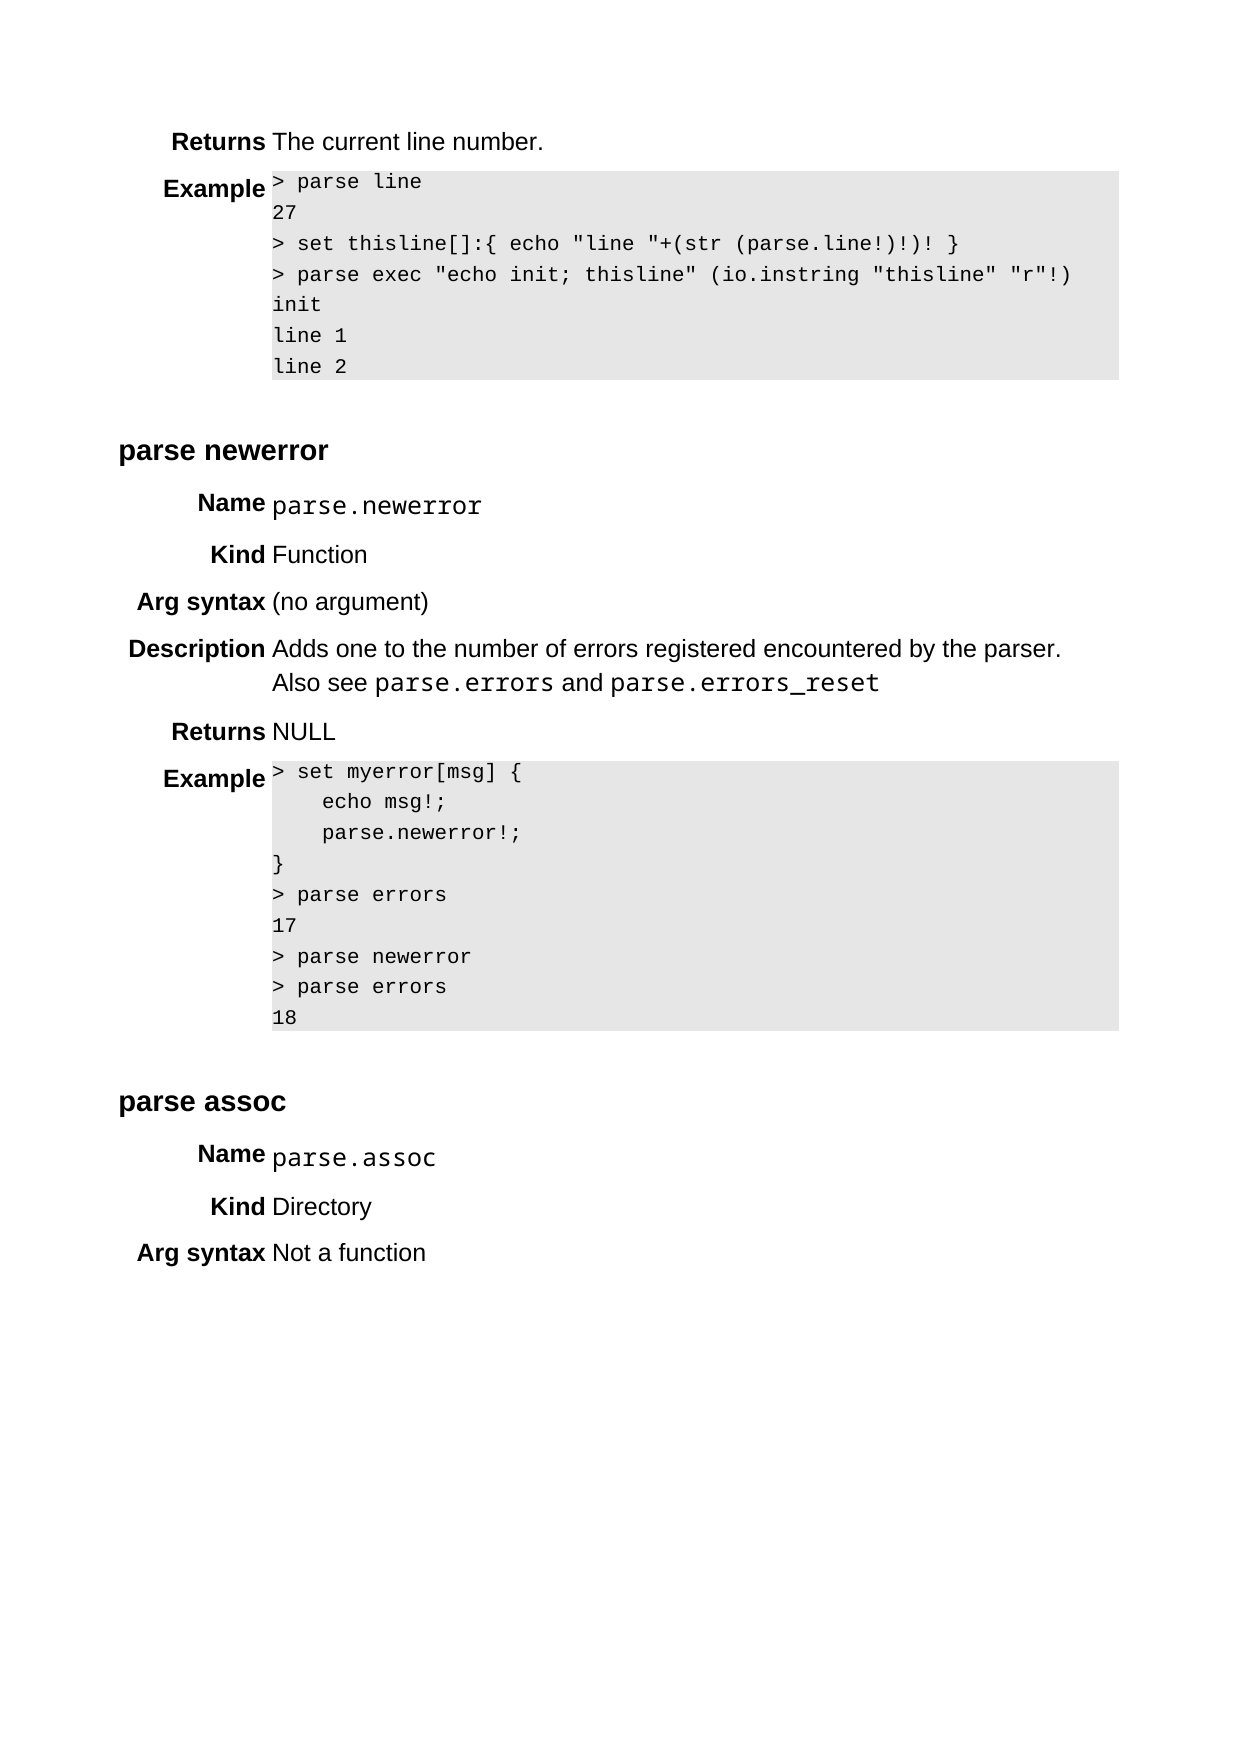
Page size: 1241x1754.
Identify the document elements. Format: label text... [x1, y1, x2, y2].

table_cell > parse line 27 > set thisline[]:{ echo "line "+(str (parse.line!)!)! } > parse exec "echo init; thisline" (io.instring "thisline" "r"!) init line 1 line 2 [269, 165, 1122, 386]
table_cell Kind [118, 531, 269, 578]
table_header Name [118, 1130, 269, 1182]
table_cell Function [269, 531, 1122, 578]
table_cell Example [118, 165, 269, 386]
table_header Name [118, 479, 269, 531]
table_cell Returns [118, 708, 269, 755]
table_cell Not a function [269, 1229, 1122, 1276]
table_cell Arg syntax [118, 1229, 269, 1276]
table_cell NULL [269, 708, 1122, 755]
subtitle parse assoc [118, 1084, 1122, 1118]
table_cell Directory [269, 1183, 1122, 1229]
subtitle parse newerror [118, 433, 1122, 467]
table_cell Example [118, 755, 269, 1037]
table_cell Adds one to the number of errors registered encountered by the parser. Also see parse.errors and parse.errors_reset [269, 625, 1122, 708]
table_cell Returns [118, 118, 269, 165]
table_header parse.newerror [269, 479, 1122, 531]
table_cell Description [118, 625, 269, 708]
table_cell (no argument) [269, 578, 1122, 625]
table_cell Kind [118, 1183, 269, 1229]
table_cell > set myerror[msg] { echo msg!; parse.newerror!; } > parse errors 17 > parse newerror > parse errors 18 [269, 755, 1122, 1037]
table_header parse.assoc [269, 1130, 1122, 1182]
table_cell The current line number. [269, 118, 1122, 165]
table_cell Arg syntax [118, 578, 269, 625]
